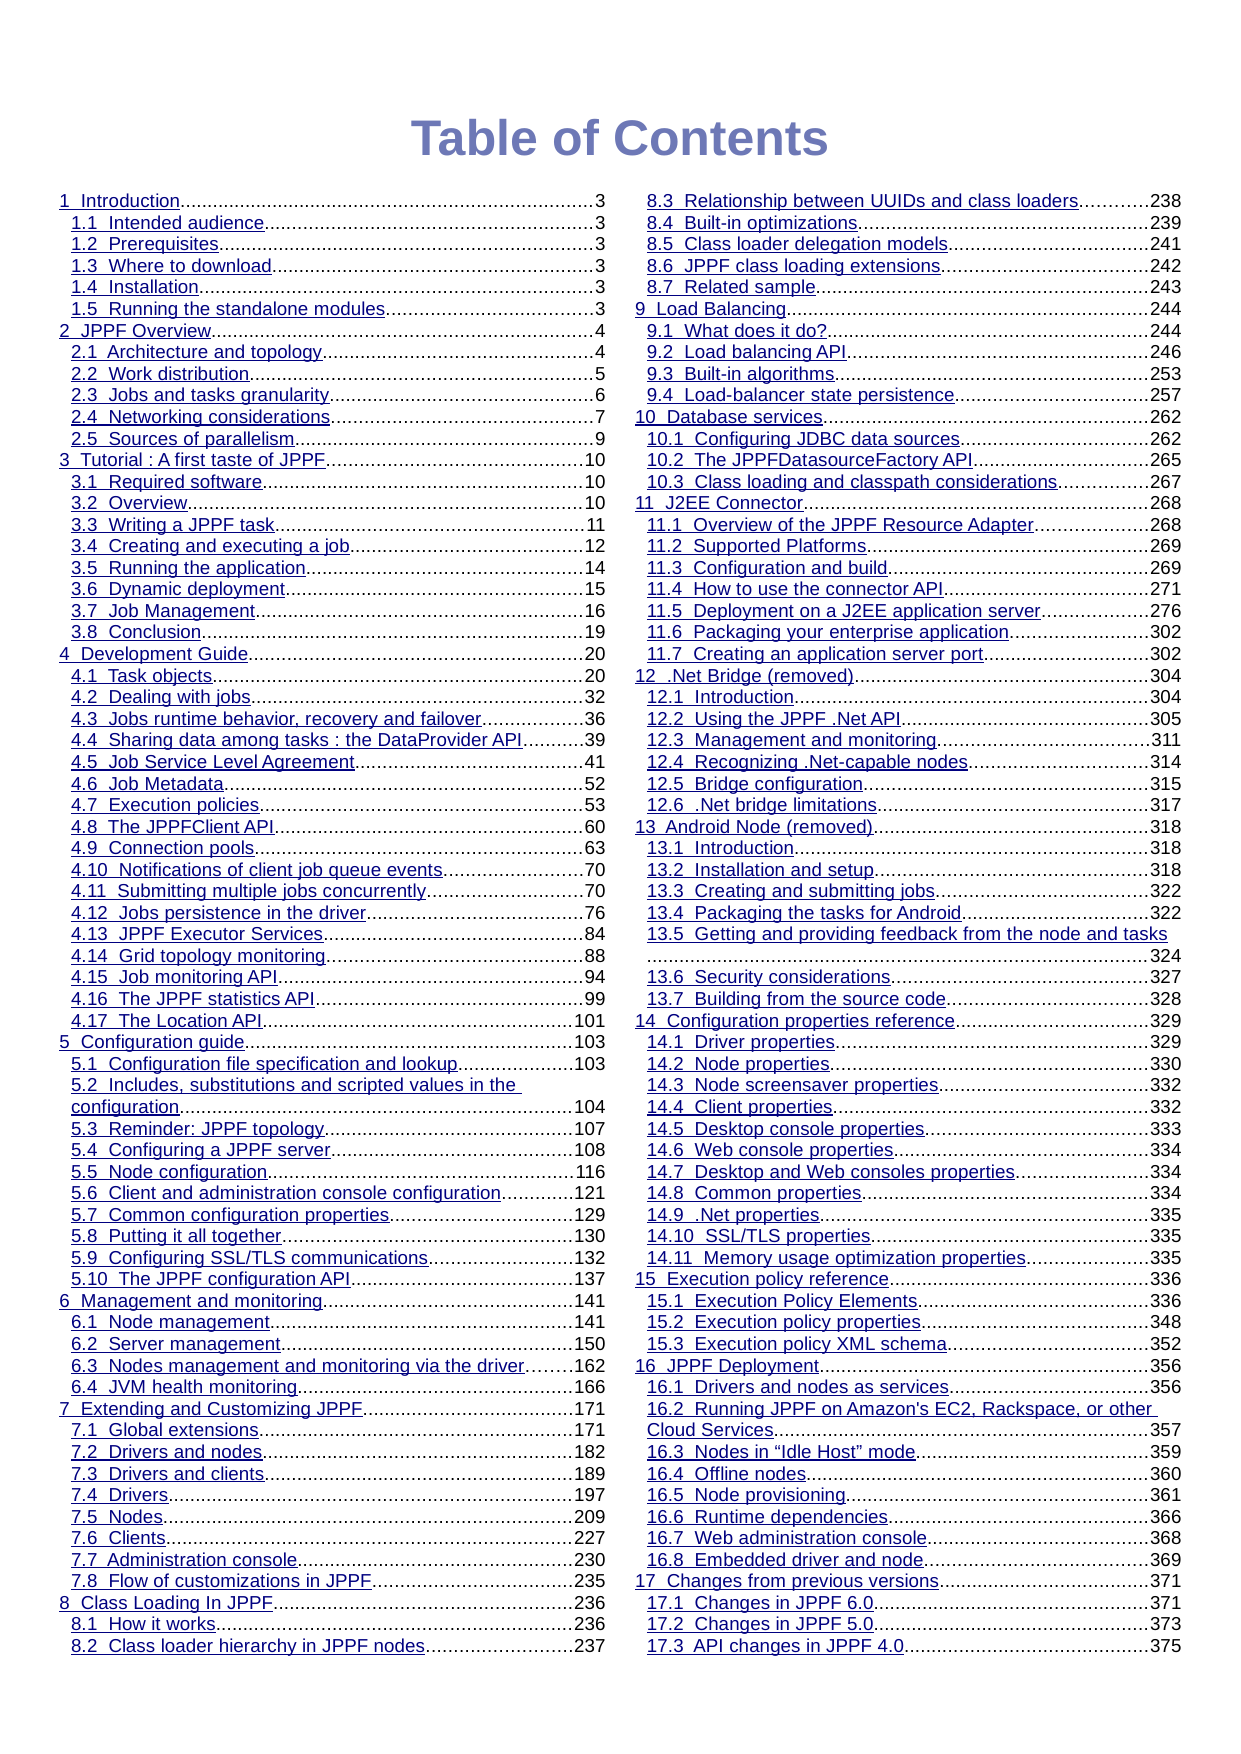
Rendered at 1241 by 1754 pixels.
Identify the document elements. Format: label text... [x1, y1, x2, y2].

text 5.7 Common configuration properties 129 [71, 1204, 605, 1225]
text 1.2 Prerequisites 3 [71, 233, 605, 255]
text 11.4 How to use the connector API 271 [647, 578, 1181, 600]
text 7.8 Flow of customizations in JPPF 235 [71, 1570, 605, 1592]
text 13.5 Getting and providing feedback from the node and tasks 324 [647, 923, 1181, 966]
text 6.2 Server management 150 [71, 1333, 605, 1354]
text 6.3 Nodes management and monitoring via the driver 162 [71, 1354, 605, 1376]
text 17.3 API changes in JPPF 4.0 375 [647, 1635, 1181, 1656]
text 17.1 Changes in JPPF 6.0 371 [647, 1592, 1181, 1613]
text 3.7 Job Management 16 [71, 600, 605, 621]
text 8.7 Related sample 243 [647, 276, 1181, 298]
text 2.3 Jobs and tasks granularity 6 [71, 384, 605, 406]
text 4.4 Sharing data among tasks : the DataProvider API 39 [71, 729, 605, 751]
text 5.3 Reminder: JPPF topology 107 [71, 1117, 605, 1139]
text 12.4 Recognizing .Net-capable nodes 314 [647, 751, 1181, 772]
text 14.5 Desktop console properties 333 [647, 1117, 1181, 1139]
text 4.9 Connection pools 63 [71, 837, 605, 859]
text 12.1 Introduction 304 [647, 686, 1181, 708]
text 14.1 Driver properties 329 [647, 1031, 1181, 1053]
text 4.1 Task objects 20 [71, 664, 605, 686]
text 7.1 Global extensions 171 [71, 1419, 605, 1441]
text 8.4 Built-in optimizations 239 [647, 212, 1181, 233]
text 13.7 Building from the source code 328 [647, 988, 1181, 1009]
text 2.1 Architecture and topology 4 [71, 341, 605, 363]
text 7 Extending and Customizing JPPF 171 [59, 1398, 605, 1419]
text 3 Tutorial : A first taste of JPPF 10 [59, 449, 605, 471]
text 7.3 Drivers and clients 189 [71, 1462, 605, 1484]
text 14.9 .Net properties 335 [647, 1204, 1181, 1225]
text 8.3 Relationship between UUIDs and class loaders 238 [647, 190, 1181, 212]
text 5.6 Client and administration console configuration 121 [71, 1182, 605, 1204]
text 13.2 Installation and setup 318 [647, 859, 1181, 880]
text 13.6 Security considerations 327 [647, 966, 1181, 988]
text 10.1 Configuring JDBC data sources 262 [647, 427, 1181, 449]
text 4.16 The JPPF statistics API 99 [71, 988, 605, 1009]
text 10 Database services 262 [635, 406, 1181, 427]
text 3.5 Running the application 14 [71, 557, 605, 578]
text 4.3 Jobs runtime behavior, recovery and failover 36 [71, 708, 605, 729]
text 5.4 Configuring a JPPF server 108 [71, 1139, 605, 1161]
text 6.4 JVM health monitoring 166 [71, 1376, 605, 1398]
text 4 Development Guide 20 [59, 643, 605, 664]
text 4.2 Dealing with jobs 32 [71, 686, 605, 708]
text 1 Introduction 3 [59, 190, 605, 212]
text 4.5 Job Service Level Agreement 41 [71, 751, 605, 772]
text 4.10 Notifications of client job queue events 70 [71, 859, 605, 880]
text 9.4 Load-balancer state persistence 257 [647, 384, 1181, 406]
text 13 Android Node (removed) 318 [635, 816, 1181, 837]
text 1.4 Installation 3 [71, 276, 605, 298]
text 4.6 Job Metadata 52 [71, 772, 605, 794]
text 15.1 Execution Policy Elements 336 [647, 1290, 1181, 1311]
text 7.7 Administration console 230 [71, 1549, 605, 1570]
text 8.2 Class loader hierarchy in JPPF nodes 237 [71, 1635, 605, 1656]
text 14.11 Memory usage optimization properties 335 [647, 1247, 1181, 1268]
text 2.2 Work distribution 5 [71, 363, 605, 384]
text 16.4 Offline nodes 360 [647, 1462, 1181, 1484]
text 15.3 Execution policy XML schema 352 [647, 1333, 1181, 1354]
text 3.3 Writing a JPPF task 11 [71, 514, 605, 535]
text 5.9 Configuring SSL/TLS communications 132 [71, 1247, 605, 1268]
text 4.12 Jobs persistence in the driver 76 [71, 902, 605, 923]
text 11.2 Supported Platforms 269 [647, 535, 1181, 557]
text 5 Configuration guide 103 [59, 1031, 605, 1053]
text 16 JPPF Deployment 356 [635, 1354, 1181, 1376]
text 12.3 Management and monitoring 311 [647, 729, 1181, 751]
text 12.6 .Net bridge limitations 317 [647, 794, 1181, 816]
text 16.8 Embedded driver and node 369 [647, 1549, 1181, 1570]
text 13.3 Creating and submitting jobs 322 [647, 880, 1181, 902]
text 14.10 SSL/TLS properties 335 [647, 1225, 1181, 1247]
text 14.2 Node properties 330 [647, 1053, 1181, 1074]
text 14 Configuration properties reference 329 [635, 1009, 1181, 1031]
text 9.1 What does it do? 244 [647, 319, 1181, 341]
text 14.8 Common properties 334 [647, 1182, 1181, 1204]
text 9.3 Built-in algorithms 253 [647, 363, 1181, 384]
text 3.4 Creating and executing a job 12 [71, 535, 605, 557]
text 8 Class Loading In JPPF 236 [59, 1592, 605, 1613]
text 8.5 Class loader delegation models 241 [647, 233, 1181, 255]
text 11 J2EE Connector 268 [635, 492, 1181, 514]
text 4.7 Execution policies 53 [71, 794, 605, 816]
text 13.4 Packaging the tasks for Android 322 [647, 902, 1181, 923]
text 15 Execution policy reference 336 [635, 1268, 1181, 1290]
text 7.4 Drivers 197 [71, 1484, 605, 1506]
text 12.2 Using the JPPF .Net API 305 [647, 708, 1181, 729]
text 11.6 Packaging your enterprise application 302 [647, 621, 1181, 643]
text 17 Changes from previous versions 371 [635, 1570, 1181, 1592]
text 9.2 Load balancing API 246 [647, 341, 1181, 363]
text 11.7 Creating an application server port 302 [647, 643, 1181, 664]
text 2.4 Networking considerations 7 [71, 406, 605, 427]
text 7.6 Clients 227 [71, 1527, 605, 1549]
text 12.5 Bridge configuration 315 [647, 772, 1181, 794]
text 3.6 Dynamic deployment 15 [71, 578, 605, 600]
text 1.1 Intended audience 3 [71, 212, 605, 233]
text 10.3 Class loading and classpath considerations 267 [647, 471, 1181, 492]
text 2 JPPF Overview 4 [59, 319, 605, 341]
text 4.14 Grid topology monitoring 88 [71, 945, 605, 966]
text 7.5 Nodes 209 [71, 1506, 605, 1527]
text 1.3 Where to download 3 [71, 255, 605, 276]
text 3.1 Required software 10 [71, 471, 605, 492]
text 4.8 The JPPFClient API 60 [71, 816, 605, 837]
text 16.2 Running JPPF on Amazon's EC2, Rackspace, or other Cloud Services 357 [647, 1398, 1181, 1441]
text 2.5 Sources of parallelism 9 [71, 427, 605, 449]
text 4.17 The Location API 101 [71, 1009, 605, 1031]
text 5.5 Node configuration 116 [71, 1161, 605, 1182]
subtitle Table of Contents [59, 108, 1181, 165]
text 5.1 Configuration file specification and lookup 103 [71, 1053, 605, 1074]
text 5.2 Includes, substitutions and scripted values in the configuration 104 [71, 1074, 605, 1117]
text 16.5 Node provisioning 361 [647, 1484, 1181, 1506]
text 14.7 Desktop and Web consoles properties 334 [647, 1161, 1181, 1182]
text 11.5 Deployment on a J2EE application server 276 [647, 600, 1181, 621]
text 10.2 The JPPFDatasourceFactory API 265 [647, 449, 1181, 471]
text 5.8 Putting it all together 130 [71, 1225, 605, 1247]
text 16.1 Drivers and nodes as services 356 [647, 1376, 1181, 1398]
text 11.1 Overview of the JPPF Resource Adapter 268 [647, 514, 1181, 535]
text 9 Load Balancing 244 [635, 298, 1181, 319]
text 14.4 Client properties 332 [647, 1096, 1181, 1117]
text 14.6 Web console properties 334 [647, 1139, 1181, 1161]
text 12 .Net Bridge (removed) 304 [635, 664, 1181, 686]
text 3.8 Conclusion 19 [71, 621, 605, 643]
text 8.1 How it works 236 [71, 1613, 605, 1635]
text 13.1 Introduction 318 [647, 837, 1181, 859]
text 4.15 Job monitoring API 94 [71, 966, 605, 988]
text 16.7 Web administration console 368 [647, 1527, 1181, 1549]
text 8.6 JPPF class loading extensions 242 [647, 255, 1181, 276]
text 4.13 JPPF Executor Services 84 [71, 923, 605, 945]
text 16.6 Runtime dependencies 366 [647, 1506, 1181, 1527]
text 1.5 Running the standalone modules 3 [71, 298, 605, 319]
text 11.3 Configuration and build 269 [647, 557, 1181, 578]
text 16.3 Nodes in “Idle Host” mode 359 [647, 1441, 1181, 1462]
text 3.2 Overview 10 [71, 492, 605, 514]
text 6 Management and monitoring 141 [59, 1290, 605, 1311]
text 5.10 The JPPF configuration API 137 [71, 1268, 605, 1290]
text 7.2 Drivers and nodes 182 [71, 1441, 605, 1462]
text 14.3 Node screensaver properties 332 [647, 1074, 1181, 1096]
text 17.2 Changes in JPPF 5.0 373 [647, 1613, 1181, 1635]
text 15.2 Execution policy properties 348 [647, 1311, 1181, 1333]
text 6.1 Node management 141 [71, 1311, 605, 1333]
text 4.11 Submitting multiple jobs concurrently 70 [71, 880, 605, 902]
